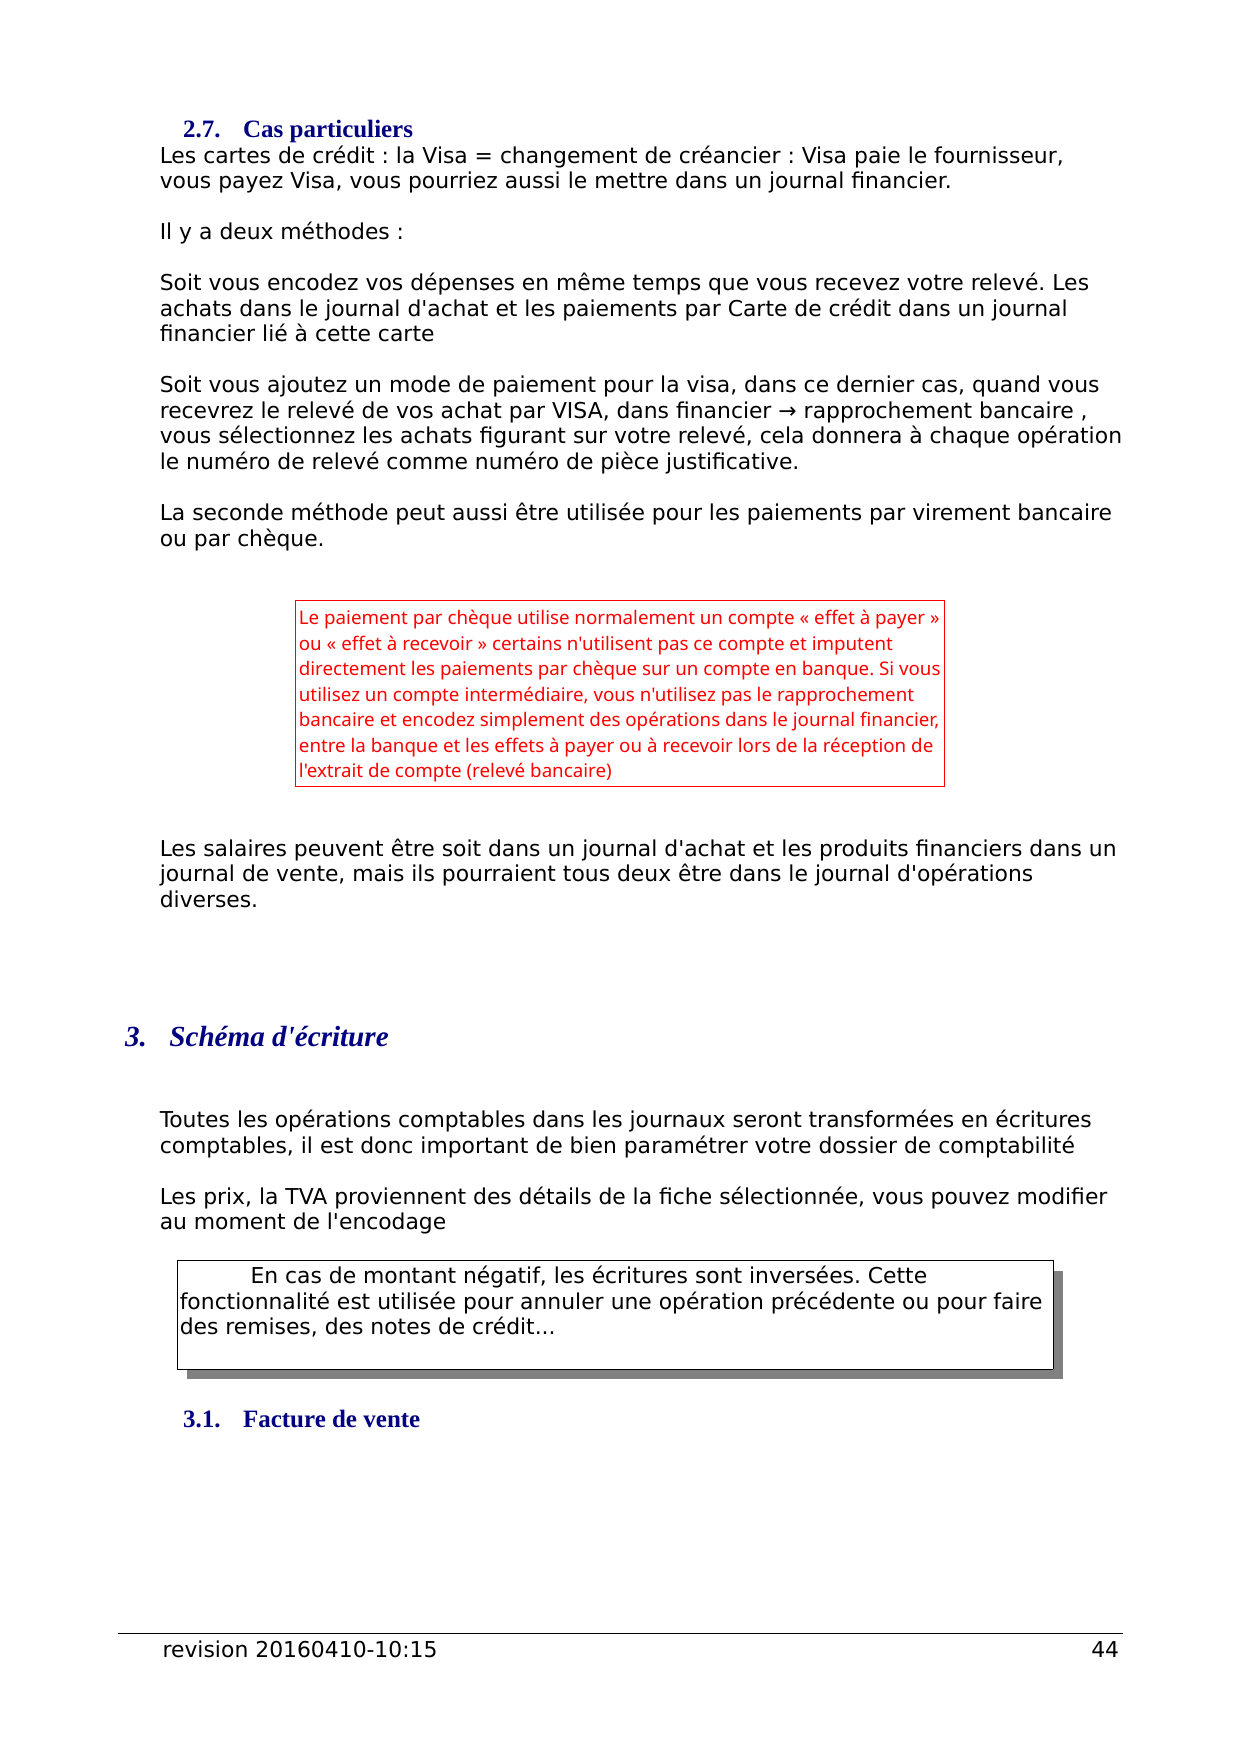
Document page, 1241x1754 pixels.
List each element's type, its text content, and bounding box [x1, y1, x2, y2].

text Il y a deux méthodes : [159, 219, 1123, 245]
text Les cartes de crédit : la Visa = changement de créancier : Visa paie le fournisseur, vous payez Visa, vous pourriez aussi le mettre dans un journal financier. [159, 143, 1123, 194]
text Soit vous encodez vos dépenses en même temps que vous recevez votre relevé. Les achats dans le journal d'achat et les paiements par Carte de crédit dans un journal financier lié à cette carte [159, 270, 1123, 347]
text Toutes les opérations comptables dans les journaux seront transformées en écritures comptables, il est donc important de bien paramétrer votre dossier de comptabilité [159, 1107, 1123, 1158]
subtitle Facture de vente [177, 1404, 1123, 1433]
text Les salaires peuvent être soit dans un journal d'achat et les produits financiers dans un journal de vente, mais ils pourraient tous deux être dans le journal d'opérations diverses. [159, 836, 1123, 913]
text La seconde méthode peut aussi être utilisée pour les paiements par virement bancaire ou par chèque. [159, 500, 1123, 551]
subtitle Cas particuliers [177, 114, 1123, 143]
subtitle Schéma d'écriture [117, 1019, 1123, 1052]
text En cas de montant négatif, les écritures sont inversées. Cette fonctionnalité est utilisée pour annuler une opération précédente ou pour faire des remises, des notes de crédit... [178, 1261, 1053, 1340]
text Soit vous ajoutez un mode de paiement pour la visa, dans ce dernier cas, quand vous recevrez le relevé de vos achat par VISA, dans financier → rapprochement bancaire , vous sélectionnez les achats figurant sur votre relevé, cela donnera à chaque opération le numéro de relevé comme numéro de pièce justificative. [159, 372, 1123, 474]
text Le paiement par chèque utilise normalement un compte « effet à payer » ou « effet à recevoir » certains n'utilisent pas ce compte et imputent directement les paiements par chèque sur un compte en banque. Si vous utilisez un compte intermédiaire, vous n'utilisez pas le rapprochement bancaire et encodez simplement des opérations dans le journal financier, entre la banque et les effets à payer ou à recevoir lors de la réception de l'extrait de compte (relevé bancaire) [296, 601, 944, 786]
text Les prix, la TVA proviennent des détails de la fiche sélectionnée, vous pouvez modifier au moment de l'encodage [159, 1184, 1123, 1235]
